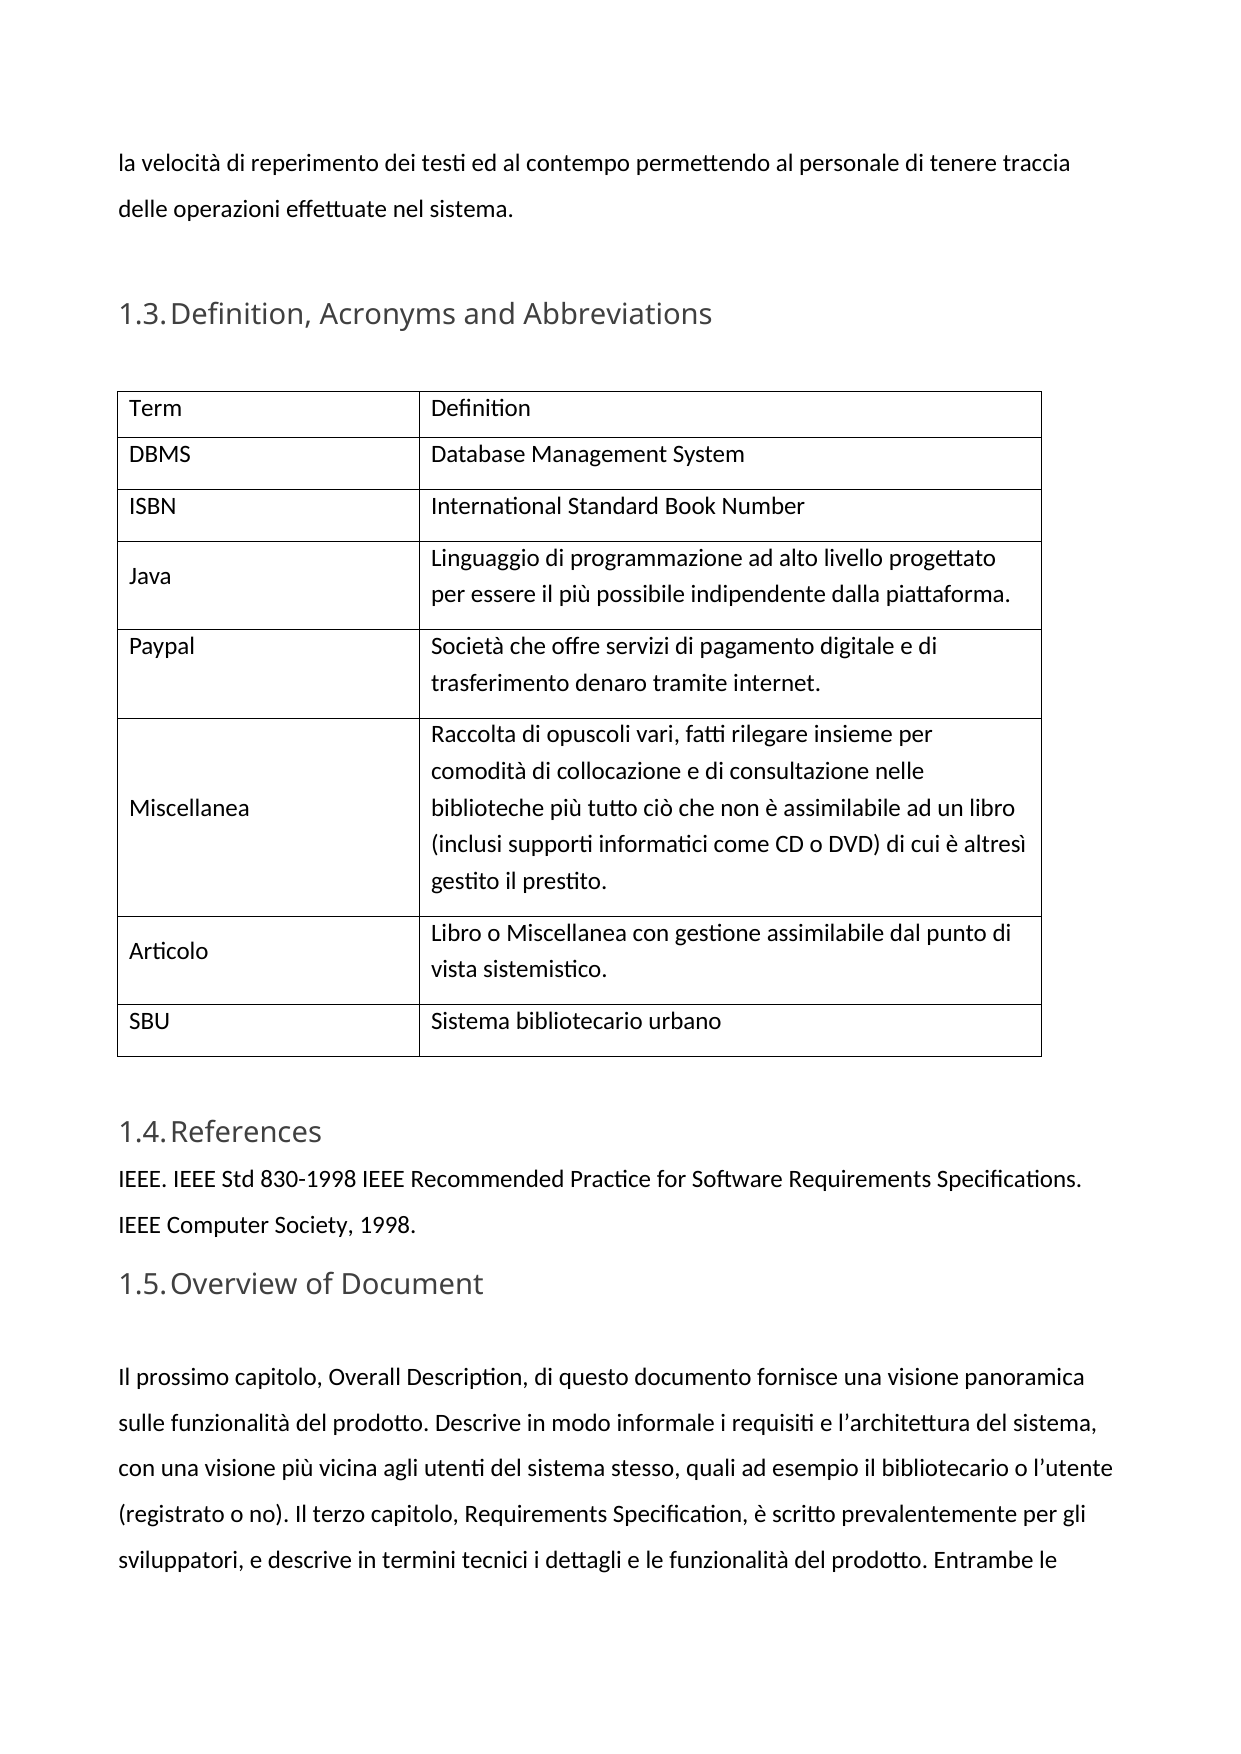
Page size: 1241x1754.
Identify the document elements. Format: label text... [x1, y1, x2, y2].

table_cell SBU [118, 1005, 419, 1056]
table_cell Database Management System [420, 438, 1041, 489]
table_cell Articolo [118, 917, 419, 1004]
text la velocità di reperimento dei testi ed al contempo permettendo al personale di tenere traccia delle operazioni effettuate nel sistema. [118, 148, 1122, 224]
table_cell DBMS [118, 438, 419, 489]
table_cell Società che offre servizi di pagamento digitale e di trasferimento denaro tramite internet. [420, 630, 1041, 717]
table_cell ISBN [118, 490, 419, 541]
list References [118, 1111, 1122, 1151]
table_cell Paypal [118, 630, 419, 717]
list Definition, Acronyms and Abbreviations [118, 293, 1122, 333]
text IEEE. IEEE Std 830-1998 IEEE Recommended Practice for Software Requirements Specifications. [118, 1163, 1122, 1194]
table_cell International Standard Book Number [420, 490, 1041, 541]
table_header Term [118, 392, 419, 437]
table_cell Linguaggio di programmazione ad alto livello progettato per essere il più possibile indipendente dalla piattaforma. [420, 542, 1041, 629]
table_cell Miscellanea [118, 719, 419, 916]
table_cell Java [118, 542, 419, 629]
table_header Definition [420, 392, 1041, 437]
table_cell Sistema bibliotecario urbano [420, 1005, 1041, 1056]
text IEEE Computer Society, 1998. [118, 1209, 1122, 1239]
list Overview of Document [118, 1263, 1122, 1303]
table_cell Raccolta di opuscoli vari, fatti rilegare insieme per comodità di collocazione e di consultazione nelle biblioteche più tutto ciò che non è assimilabile ad un libro (inclusi supporti informatici come CD o DVD) di cui è altresì gestito il prestito. [420, 719, 1041, 916]
table_cell Libro o Miscellanea con gestione assimilabile dal punto di vista sistemistico. [420, 917, 1041, 1004]
text Il prossimo capitolo, Overall Description, di questo documento fornisce una visione panoramica sulle funzionalità del prodotto. Descrive in modo informale i requisiti e l’architettura del sistema, con una visione più vicina agli utenti del sistema stesso, quali ad esempio il bibliotecario o l’utente (registrato o no). Il terzo capitolo, Requirements Specification, è scritto prevalentemente per gli sviluppatori, e descrive in termini tecnici i dettagli e le funzionalità del prodotto. Entrambe le [118, 1361, 1122, 1574]
